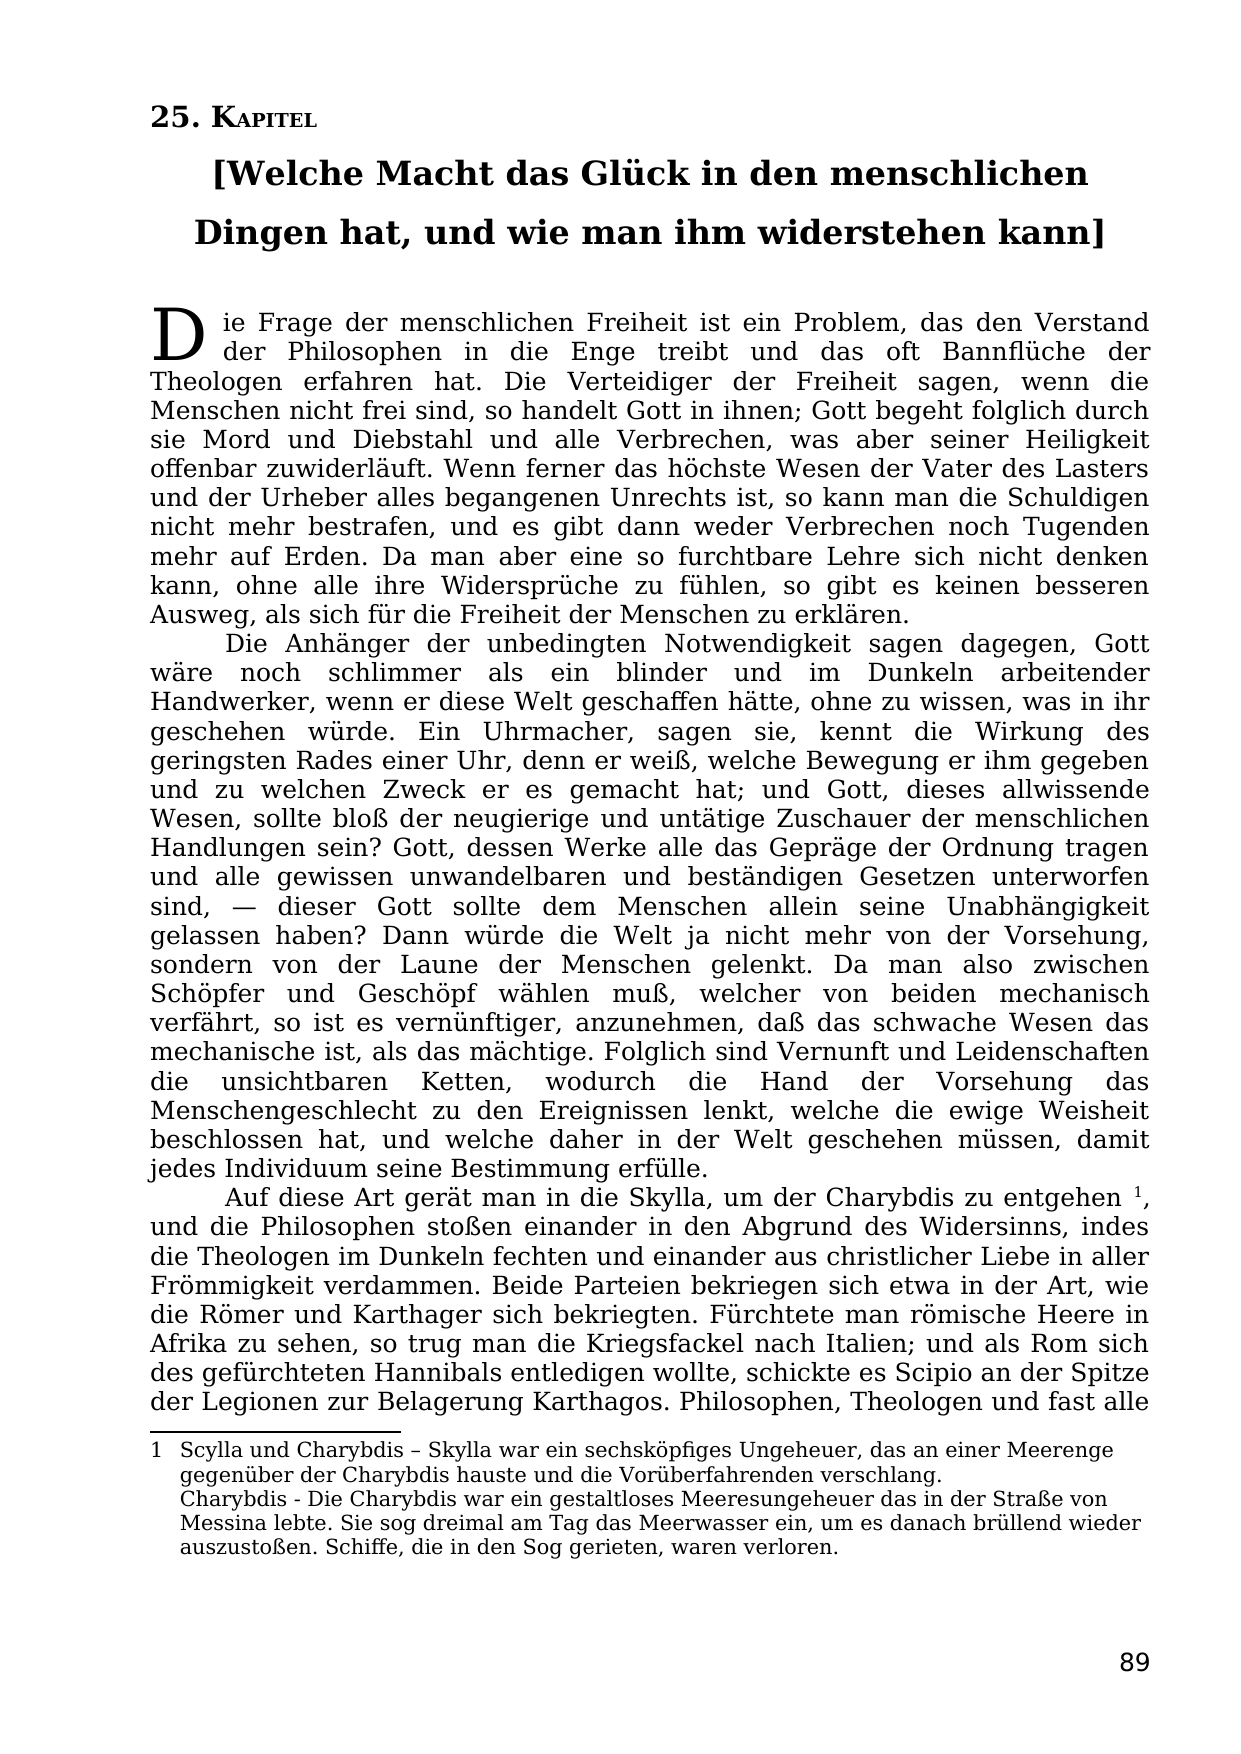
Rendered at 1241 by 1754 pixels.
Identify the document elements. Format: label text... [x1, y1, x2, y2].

text Scylla und Charybdis – Skylla war ein sechsköpfiges Ungeheuer, das an einer Meerenge gegenüber der Charybdis hauste und die Vorüberfahrenden verschlang. [150, 1438, 1151, 1487]
text Die Frage der menschlichen Freiheit ist ein Problem, das den Verstand der Philosophen in die Enge treibt und das oft Bannflüche der Theologen erfahren hat. Die Verteidiger der Freiheit sagen, wenn die Menschen nicht frei sind, so handelt Gott in ihnen; Gott begeht folglich durch sie Mord und Diebstahl und alle Verbrechen, was aber seiner Heiligkeit offenbar zuwiderläuft. Wenn ferner das höchste Wesen der Vater des Lasters und der Urheber alles begangenen Unrechts ist, so kann man die Schuldigen nicht mehr bestrafen, und es gibt dann weder Verbrechen noch Tugenden mehr auf Erden. Da man aber eine so furchtbare Lehre sich nicht denken kann, ohne alle ihre Widersprüche zu fühlen, so gibt es keinen besseren Ausweg, als sich für die Freiheit der Menschen zu erklären. [150, 308, 1151, 629]
text [Welche Macht das Glück in den menschlichen [150, 134, 1151, 193]
text Auf diese Art gerät man in die Skylla, um der Charybdis zu entgehen , und die Philosophen stoßen einander in den Abgrund des Widersinns, indes die Theologen im Dunkeln fechten und einander aus christlicher Liebe in aller Frömmigkeit verdammen. Beide Parteien bekriegen sich etwa in der Art, wie die Römer und Karthager sich bekriegten. Fürchtete man römische Heere in Afrika zu sehen, so trug man die Kriegsfackel nach Italien; und als Rom sich des gefürchteten Hannibals entledigen wollte, schickte es Scipio an der Spitze der Legionen zur Belagerung Karthagos. Philosophen, Theologen und fast alle [150, 1183, 1151, 1417]
text Die Anhänger der unbedingten Notwendigkeit sagen dagegen, Gott wäre noch schlimmer als ein blinder und im Dunkeln arbeitender Handwerker, wenn er diese Welt geschaffen hätte, ohne zu wissen, was in ihr geschehen würde. Ein Uhrmacher, sagen sie, kennt die Wirkung des geringsten Rades einer Uhr, denn er weiß, welche Bewegung er ihm gegeben und zu welchen Zweck er es gemacht hat; und Gott, dieses allwissende Wesen, sollte bloß der neugierige und untätige Zuschauer der menschlichen Handlungen sein? Gott, dessen Werke alle das Gepräge der Ordnung tragen und alle gewissen unwandelbaren und beständigen Gesetzen unterworfen sind, — dieser Gott sollte dem Menschen allein seine Unabhängigkeit gelassen haben? Dann würde die Welt ja nicht mehr von der Vorsehung, sondern von der Laune der Menschen gelenkt. Da man also zwischen Schöpfer und Geschöpf wählen muß, welcher von beiden mechanisch verfährt, so ist es vernünftiger, anzunehmen, daß das schwache Wesen das mechanische ist, als das mächtige. Folglich sind Vernunft und Leidenschaften die unsichtbaren Ketten, wodurch die Hand der Vorsehung das Menschengeschlecht zu den Ereignissen lenkt, welche die ewige Weisheit beschlossen hat, und welche daher in der Welt geschehen müssen, damit jedes Individuum seine Bestimmung erfülle. [150, 629, 1151, 1183]
text Dingen hat, und wie man ihm widerstehen kann] [150, 193, 1151, 252]
text 25. Kapitel [150, 75, 1151, 134]
text Charybdis - Die Charybdis war ein gestaltloses Meeresungeheuer das in der Straße von Messina lebte. Sie sog dreimal am Tag das Meerwasser ein, um es danach brüllend wieder auszustoßen. Schiffe, die in den Sog gerieten, waren verloren. [150, 1487, 1151, 1560]
